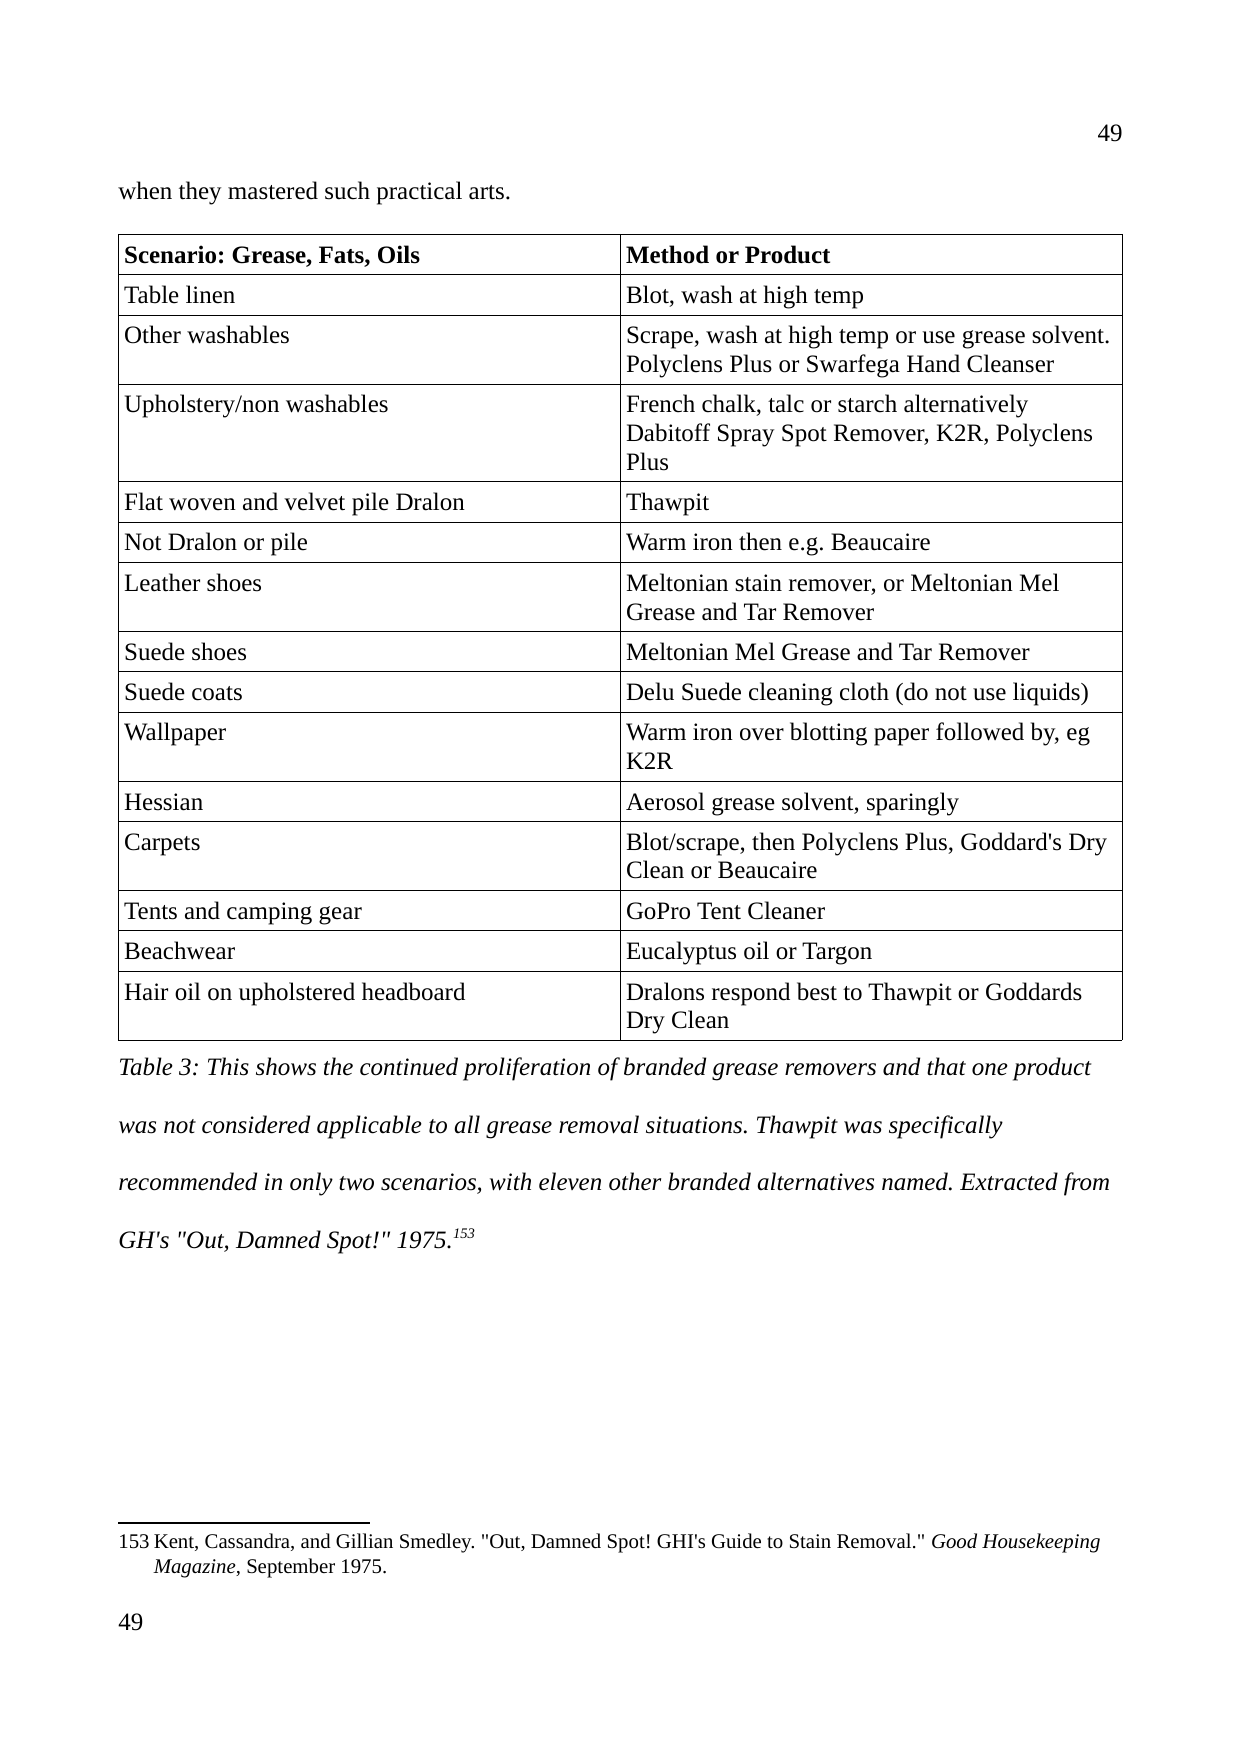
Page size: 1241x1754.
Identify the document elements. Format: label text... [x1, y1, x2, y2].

table_cell Meltonian Mel Grease and Tar Remover [621, 632, 1122, 671]
table_cell Hair oil on upholstered headboard [119, 972, 620, 1040]
table_cell Blot, wash at high temp [621, 275, 1122, 314]
table_cell GoPro Tent Cleaner [621, 891, 1122, 930]
table_cell Suede coats [119, 672, 620, 712]
table_cell French chalk, talc or starch alternatively Dabitoff Spray Spot Remover, K2R, Polyclens Plus [621, 385, 1122, 481]
table_cell Scrape, wash at high temp or use grease solvent. Polyclens Plus or Swarfega Hand Cleanser [621, 316, 1122, 383]
table_cell Hessian [119, 782, 620, 821]
table_cell Suede shoes [119, 632, 620, 671]
table_header Scenario: Grease, Fats, Oils [119, 235, 620, 274]
table_cell Aerosol grease solvent, sparingly [621, 782, 1122, 821]
table_cell Upholstery/non washables [119, 385, 620, 481]
table_cell Leather shoes [119, 563, 620, 631]
table_cell Blot/scrape, then Polyclens Plus, Goddard's Dry Clean or Beaucaire [621, 822, 1122, 890]
table_cell Warm iron then e.g. Beaucaire [621, 523, 1122, 562]
table_cell Warm iron over blotting paper followed by, eg K2R [621, 713, 1122, 781]
table_cell Eucalyptus oil or Targon [621, 931, 1122, 971]
table_cell Not Dralon or pile [119, 523, 620, 562]
table_header Method or Product [621, 235, 1122, 274]
table_cell Delu Suede cleaning cloth (do not use liquids) [621, 672, 1122, 712]
table_cell Table linen [119, 275, 620, 314]
table_cell Meltonian stain remover, or Meltonian Mel Grease and Tar Remover [621, 563, 1122, 631]
table_cell Tents and camping gear [119, 891, 620, 930]
table_cell Beachwear [119, 931, 620, 971]
table_cell Carpets [119, 822, 620, 890]
table_cell Wallpaper [119, 713, 620, 781]
table_cell Dralons respond best to Thawpit or Goddards Dry Clean [621, 972, 1122, 1040]
text Table 3: This shows the continued proliferation of branded grease removers and that one product was not considered applicable to all grease removal situations. Thawpit was specifically recommended in only two scenarios, with eleven other branded alternatives named. Extracted from GH's "Out, Damned Spot!" 1975. [118, 1052, 1122, 1254]
text Kent, Cassandra, and Gillian Smedley. "Out, Damned Spot! GHI's Guide to Stain Removal." Good Housekeeping Magazine, September 1975. [118, 1529, 1122, 1578]
table_cell Flat woven and velvet pile Dralon [119, 482, 620, 522]
table_cell Thawpit [621, 482, 1122, 522]
text when they mastered such practical arts. [118, 176, 1122, 205]
table_cell Other washables [119, 316, 620, 383]
